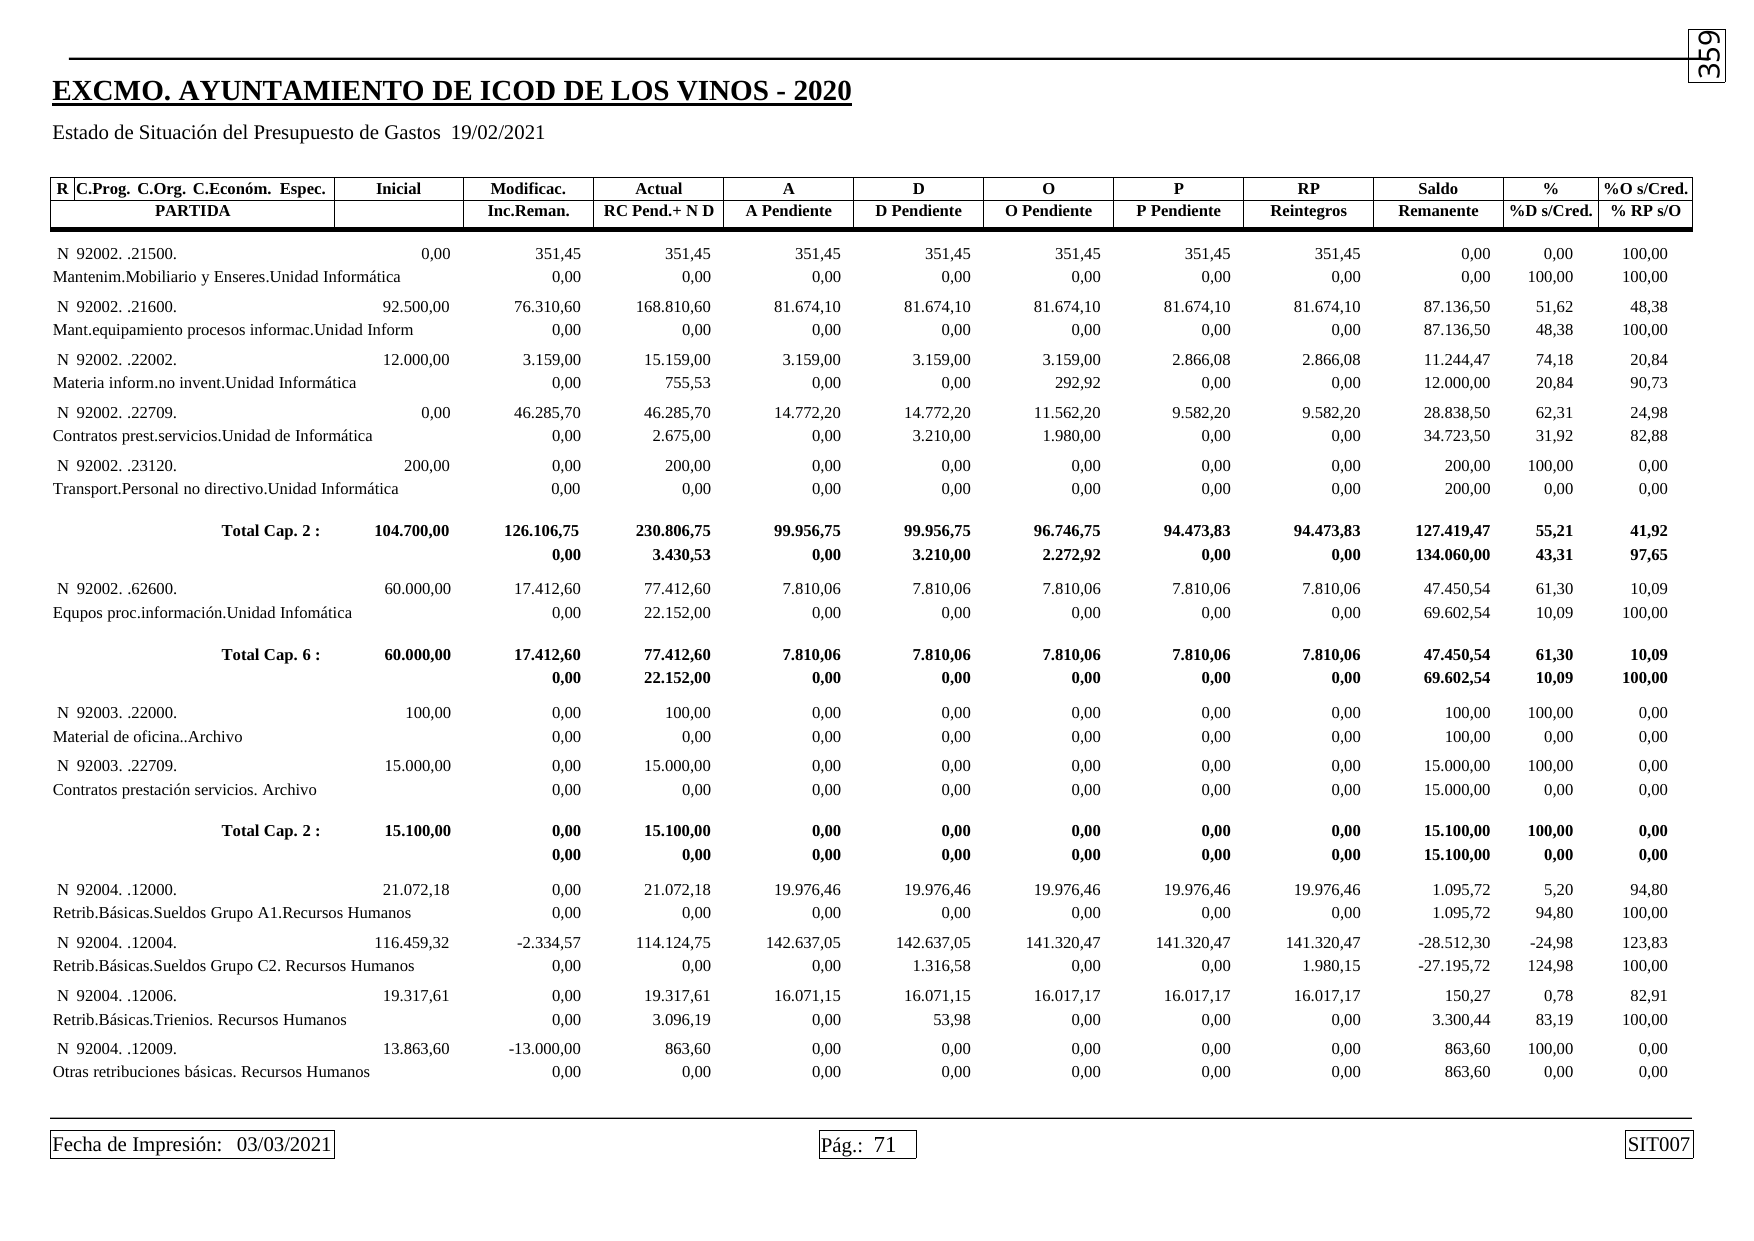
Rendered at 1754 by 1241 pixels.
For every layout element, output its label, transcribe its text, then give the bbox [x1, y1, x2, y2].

text 359 [1689, 31, 1724, 82]
text Estado de Situación del Presupuesto de Gastos 19/02/2021 [52, 120, 1704, 144]
subtitle EXCMO. AYUNTAMIENTO DE ICOD DE LOS VINOS - 2020 [52, 73, 1704, 107]
